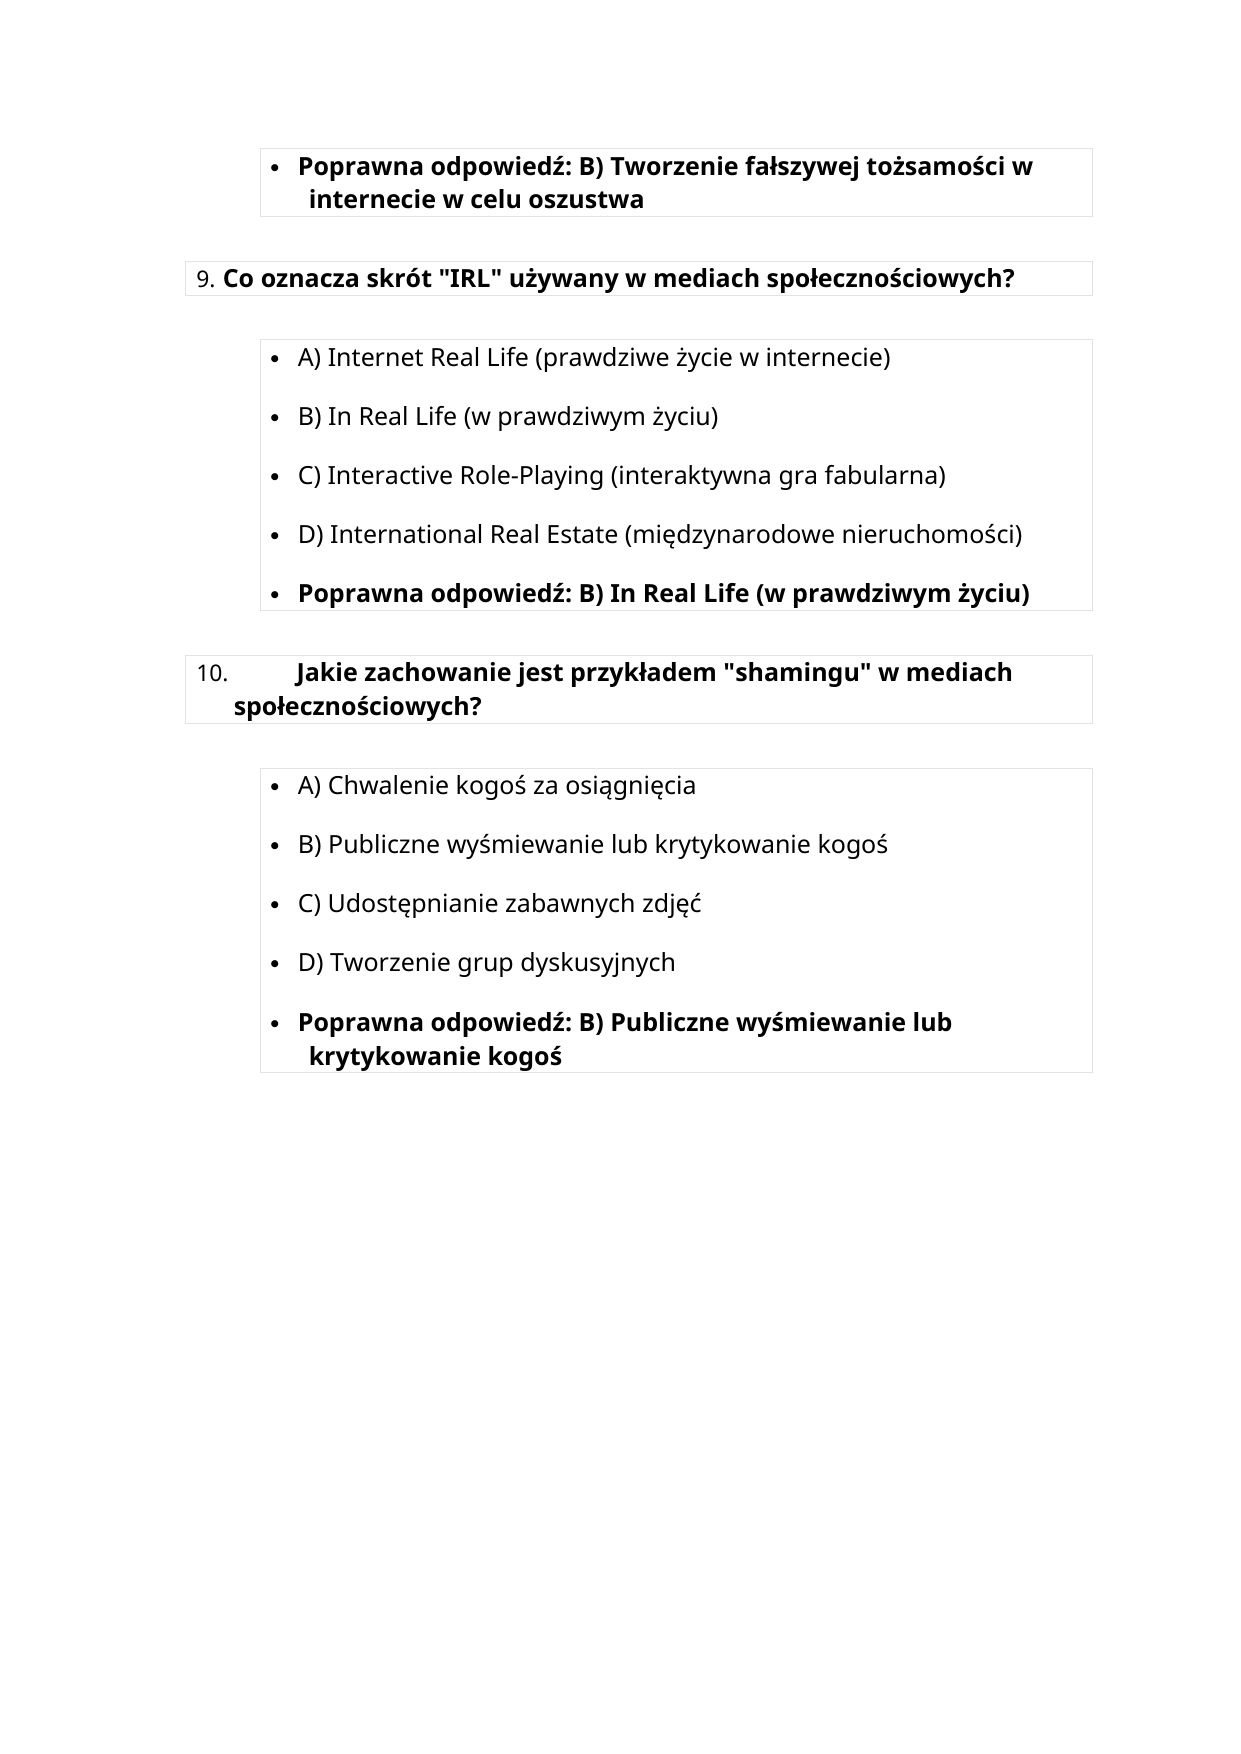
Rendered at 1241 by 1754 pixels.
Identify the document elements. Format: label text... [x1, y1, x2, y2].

list Poprawna odpowiedź: B) Publiczne wyśmiewanie lub krytykowanie kogoś [261, 1004, 1092, 1072]
list C) Udostępnianie zabawnych zdjęć [261, 886, 1092, 920]
list Co oznacza skrót "IRL" używany w mediach społecznościowych? [186, 262, 1092, 295]
list C) Interactive Role-Playing (interaktywna gra fabularna) [261, 457, 1092, 492]
list Poprawna odpowiedź: B) In Real Life (w prawdziwym życiu) [261, 576, 1092, 610]
list A) Internet Real Life (prawdziwe życie w internecie) [261, 340, 1092, 374]
list D) Tworzenie grup dyskusyjnych [261, 944, 1092, 979]
list D) International Real Estate (międzynarodowe nieruchomości) [261, 517, 1092, 551]
list B) Publiczne wyśmiewanie lub krytykowanie kogoś [261, 826, 1092, 861]
list Jakie zachowanie jest przykładem "shamingu" w mediach społecznościowych? [186, 656, 1092, 723]
list A) Chwalenie kogoś za osiągnięcia [261, 769, 1092, 802]
list B) In Real Life (w prawdziwym życiu) [261, 398, 1092, 433]
list Poprawna odpowiedź: B) Tworzenie fałszywej tożsamości w internecie w celu oszustwa [261, 149, 1092, 216]
